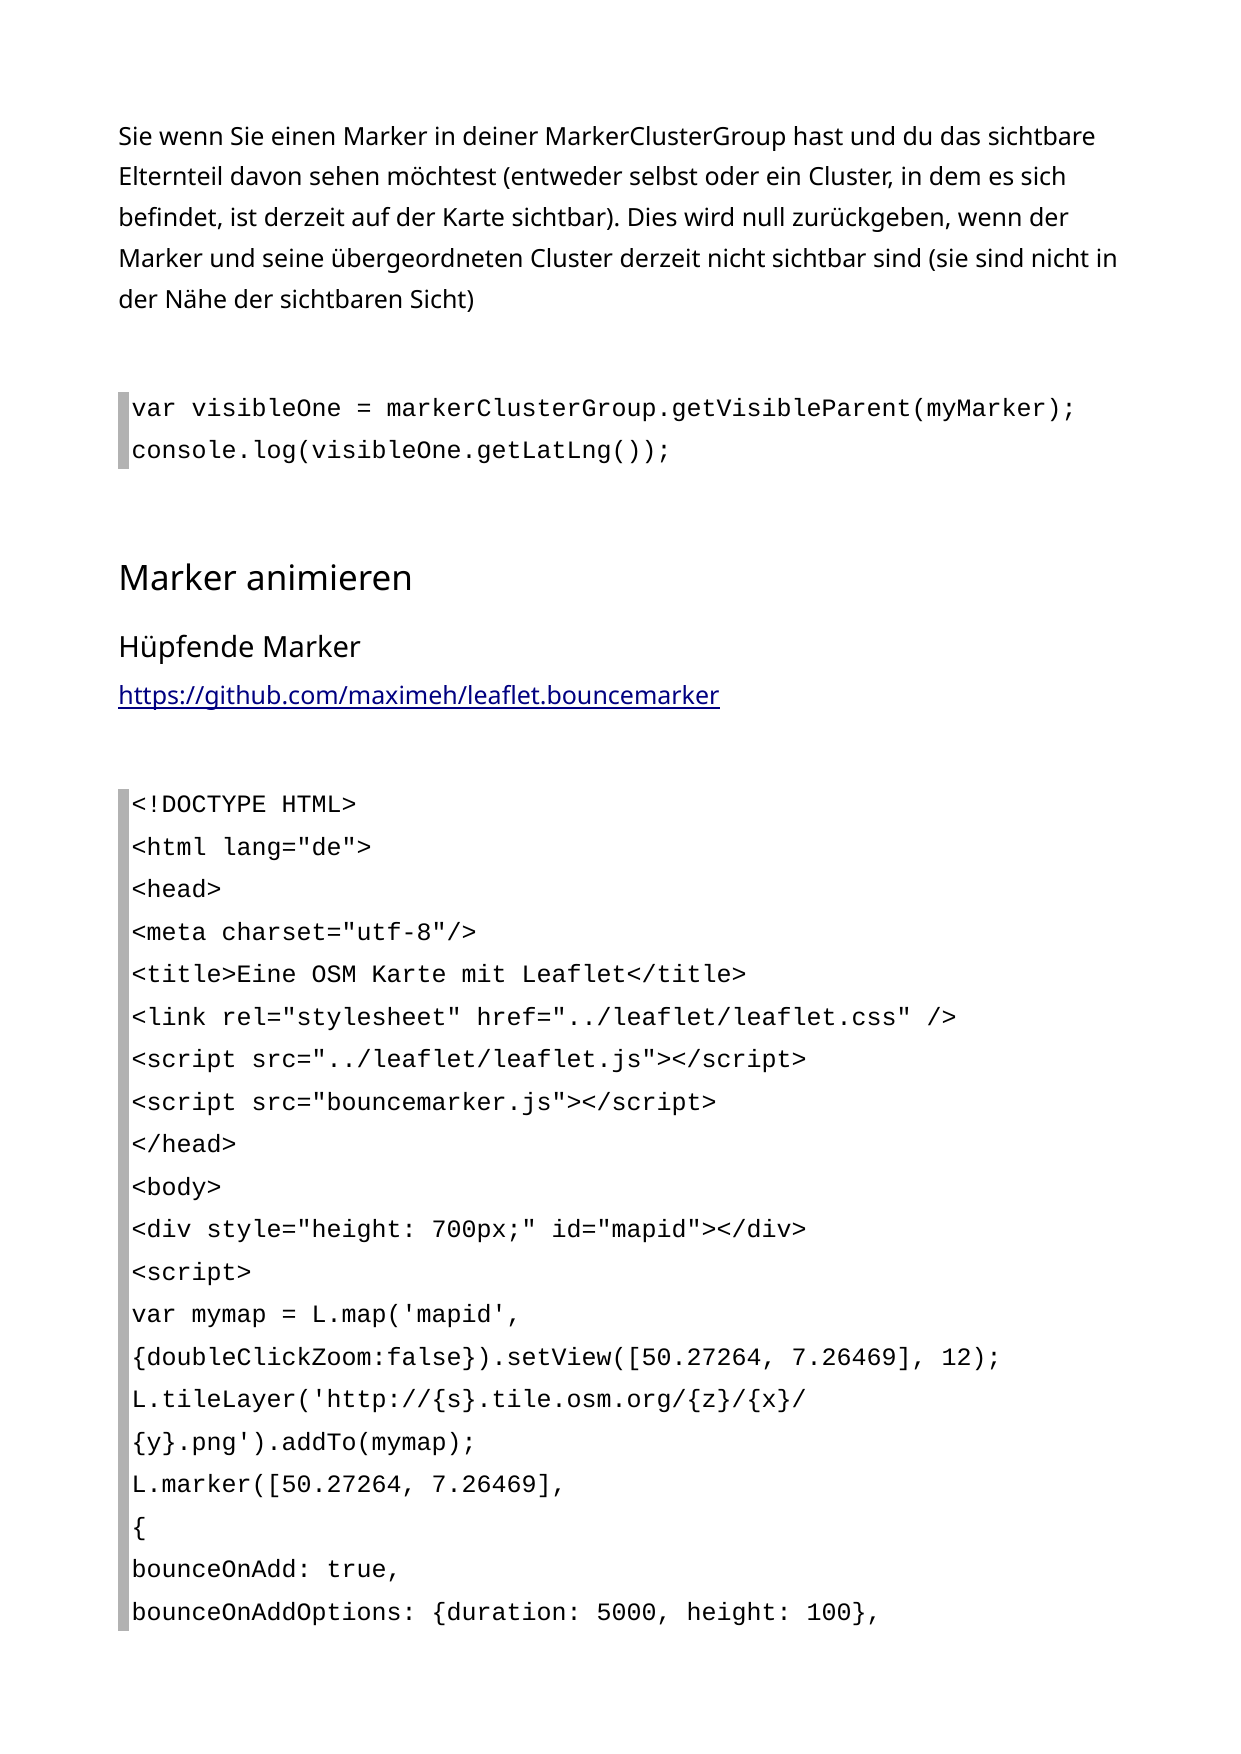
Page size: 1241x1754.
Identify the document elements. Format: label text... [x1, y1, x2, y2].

text <body> [129, 1171, 1122, 1203]
text Sie wenn Sie einen Marker in deiner MarkerClusterGroup hast und du das sichtbare Elternteil davon sehen möchtest (entweder selbst oder ein Cluster, in dem es sich befindet, ist derzeit auf der Karte sichtbar). Dies wird null zurückgeben, wenn der Marker und seine übergeordneten Cluster derzeit nicht sichtbar sind (sie sind nicht in der Nähe der sichtbaren Sicht) [118, 118, 1122, 316]
text <head> [129, 874, 1122, 905]
text <script> [129, 1256, 1122, 1288]
text console.log(visibleOne.getLatLng()); [129, 435, 1122, 469]
text <script src="../leaflet/leaflet.js"></script> [129, 1044, 1122, 1075]
text <link rel="stylesheet" href="../leaflet/leaflet.css" /> [129, 1001, 1122, 1033]
text <script src="bouncemarker.js"></script> [129, 1086, 1122, 1118]
text bounceOnAdd: true, [129, 1554, 1122, 1585]
text <!DOCTYPE HTML> [129, 789, 1122, 820]
text https://github.com/maximeh/leaflet.bouncemarker [118, 678, 1122, 712]
text <title>Eine OSM Karte mit Leaflet</title> [129, 959, 1122, 990]
text <div style="height: 700px;" id="mapid"></div> [129, 1214, 1122, 1245]
text <meta charset="utf-8"/> [129, 916, 1122, 948]
subtitle Hüpfende Marker [118, 626, 1122, 666]
text bounceOnAddOptions: {duration: 5000, height: 100}, [129, 1596, 1122, 1631]
text </head> [129, 1129, 1122, 1160]
text var mymap = L.map('mapid', {doubleClickZoom:false}).setView([50.27264, 7.26469], 12); [129, 1299, 1122, 1373]
text { [129, 1511, 1122, 1543]
text var visibleOne = markerClusterGroup.getVisibleParent(myMarker); [129, 392, 1122, 423]
text L.tileLayer('http://{s}.tile.osm.org/{z}/{x}/{y}.png').addTo(mymap); [129, 1384, 1122, 1458]
text <html lang="de"> [129, 831, 1122, 863]
subtitle Marker animieren [118, 553, 1122, 601]
text L.marker([50.27264, 7.26469], [129, 1469, 1122, 1500]
